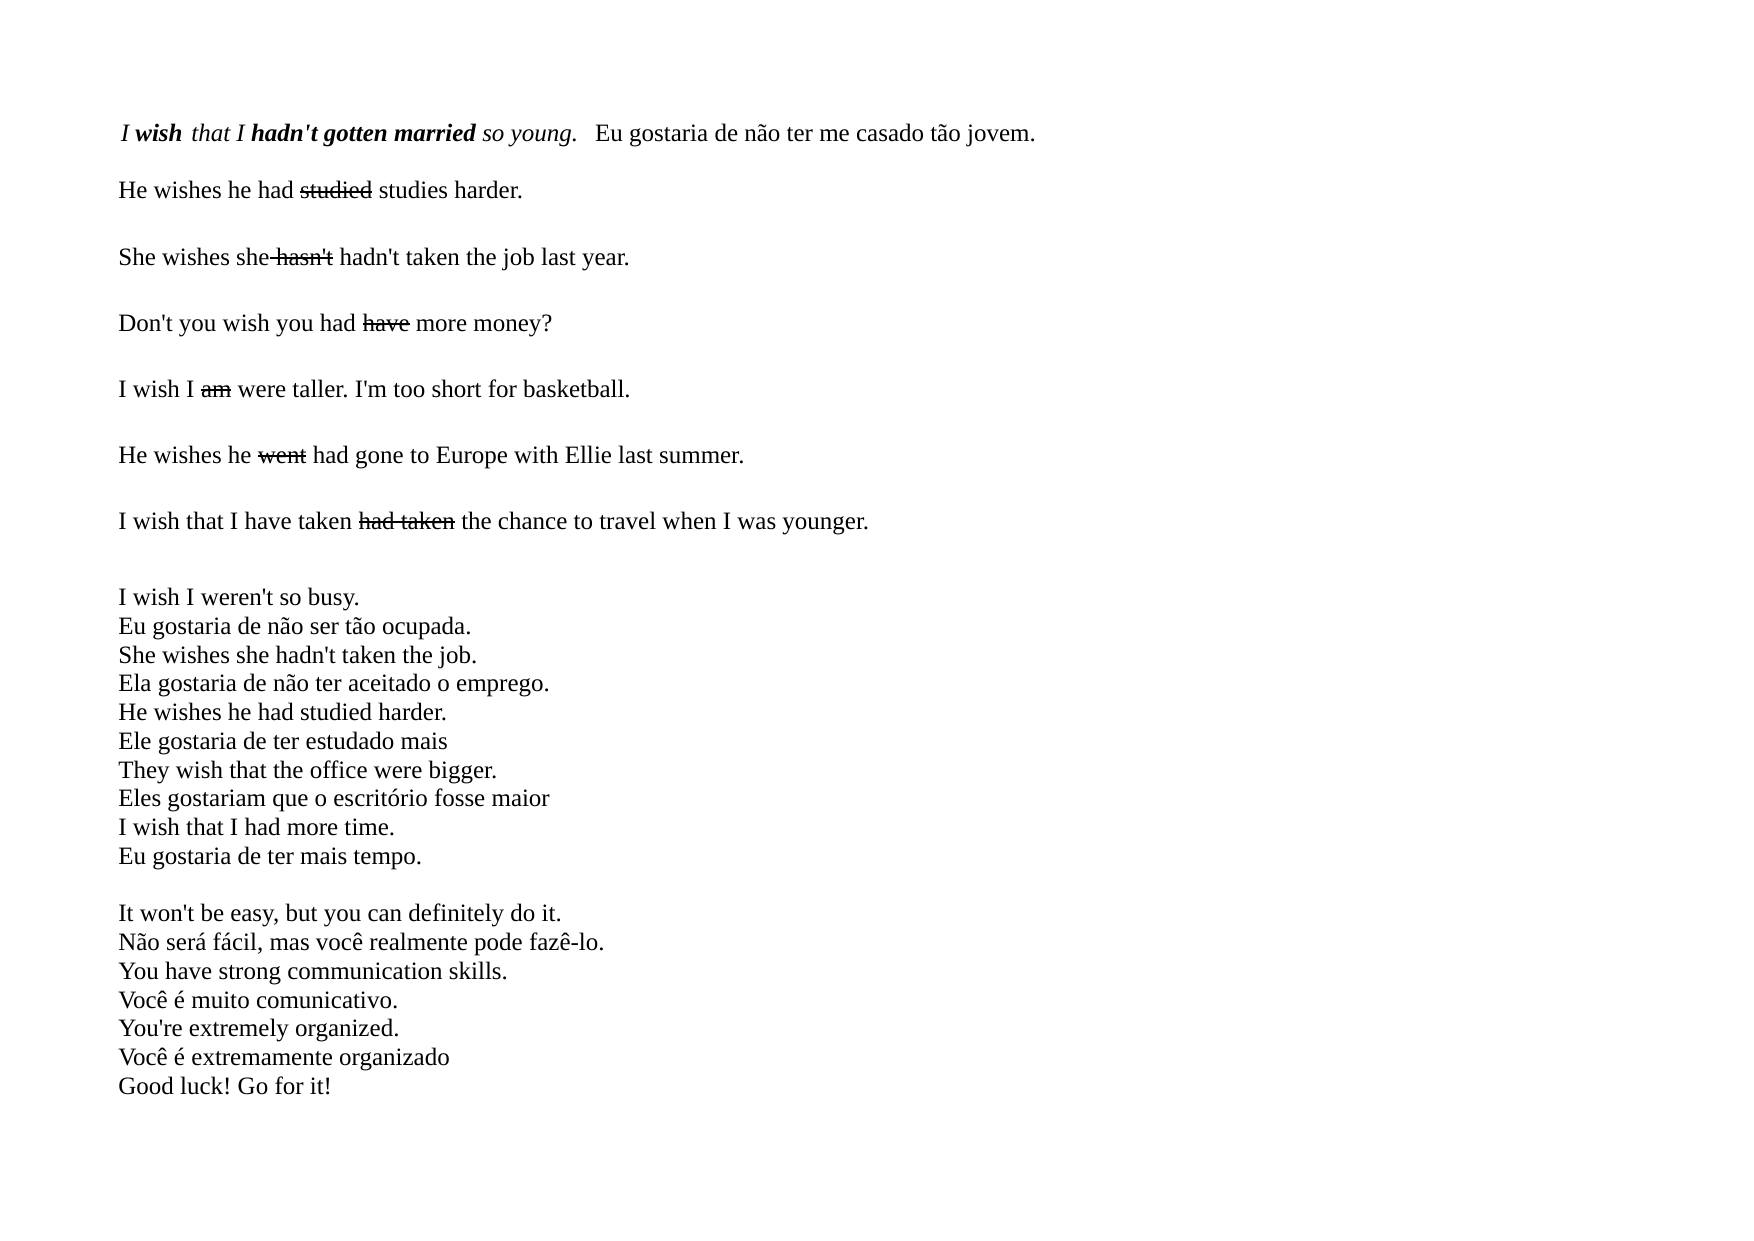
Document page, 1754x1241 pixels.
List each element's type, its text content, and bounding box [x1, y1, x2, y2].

text She wishes she hadn't taken the job. [118, 640, 1636, 668]
text Eles gostariam que o escritório fosse maior [118, 783, 1636, 812]
text Good luck! Go for it! [118, 1071, 1636, 1100]
text Eu gostaria de não ser tão ocupada. [118, 611, 1636, 640]
text Ele gostaria de ter estudado mais [118, 726, 1636, 755]
text Eu gostaria de ter mais tempo. [118, 841, 1636, 870]
text Ela gostaria de não ter aceitado o emprego. [118, 668, 1636, 697]
text He wishes he had studied harder. [118, 697, 1636, 726]
text You're extremely organized. [118, 1013, 1636, 1042]
text Não será fácil, mas você realmente pode fazê-lo. [118, 927, 1636, 956]
text He wishes he had studied studies harder. She wishes she hasn't hadn't taken the job last year. Don't you wish you had have more money? I wish I am were taller. I'm too short for basketball. He wishes he went had gone to Europe with Ellie last summer. I wish that I have taken had taken the chance to travel when I was younger. [118, 176, 1636, 534]
text I wish I weren't so busy. [118, 582, 1636, 611]
text Você é extremamente organizado [118, 1042, 1636, 1071]
text You have strong communication skills. [118, 956, 1636, 985]
text They wish that the office were bigger. [118, 755, 1636, 783]
table_header Eu gostaria de não ter me casado tão jovem. [595, 118, 1056, 147]
text Você é muito comunicativo. [118, 985, 1636, 1013]
text I wish that I had more time. [118, 812, 1636, 841]
table_header I wish that I hadn't gotten married so young. [121, 118, 595, 147]
text It won't be easy, but you can definitely do it. [118, 898, 1636, 927]
